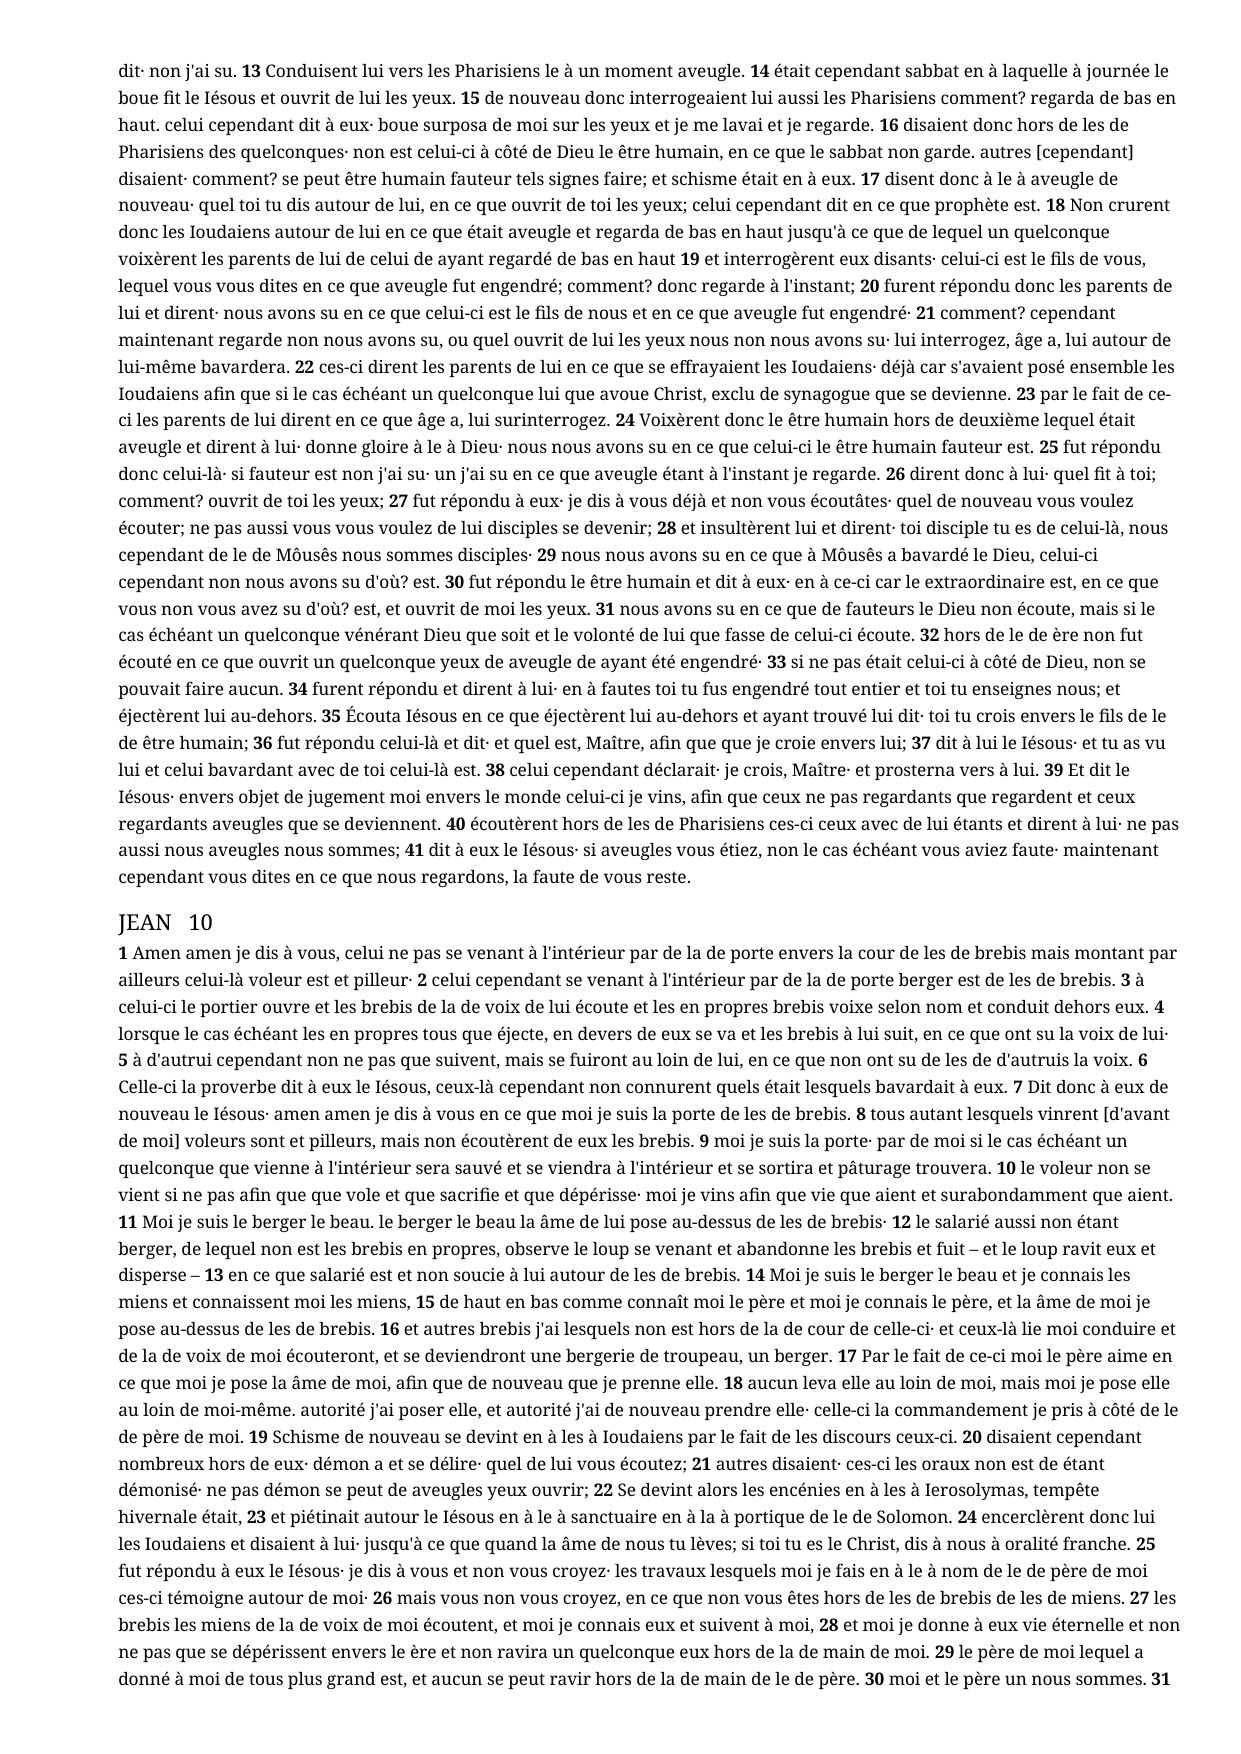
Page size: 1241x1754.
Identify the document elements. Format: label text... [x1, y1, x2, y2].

text 1 Amen amen je dis à vous, celui ne pas se venant à l'intérieur par de la de porte envers la cour de les de brebis mais montant par ailleurs celui-là voleur est et pilleur· 2 celui cependant se venant à l'intérieur par de la de porte berger est de les de brebis. 3 à celui-ci le portier ouvre et les brebis de la de voix de lui écoute et les en propres brebis voixe selon nom et conduit dehors eux. 4 lorsque le cas échéant les en propres tous que éjecte, en devers de eux se va et les brebis à lui suit, en ce que ont su la voix de lui· 5 à d'autrui cependant non ne pas que suivent, mais se fuiront au loin de lui, en ce que non ont su de les de d'autruis la voix. 6 Celle-ci la proverbe dit à eux le Iésous, ceux-là cependant non connurent quels était lesquels bavardait à eux. 7 Dit donc à eux de nouveau le Iésous· amen amen je dis à vous en ce que moi je suis la porte de les de brebis. 8 tous autant lesquels vinrent [d'avant de moi] voleurs sont et pilleurs, mais non écoutèrent de eux les brebis. 9 moi je suis la porte· par de moi si le cas échéant un quelconque que vienne à l'intérieur sera sauvé et se viendra à l'intérieur et se sortira et pâturage trouvera. 10 le voleur non se vient si ne pas afin que que vole et que sacrifie et que dépérisse· moi je vins afin que vie que aient et surabondamment que aient. 11 Moi je suis le berger le beau. le berger le beau la âme de lui pose au-dessus de les de brebis· 12 le salarié aussi non étant berger, de lequel non est les brebis en propres, observe le loup se venant et abandonne les brebis et fuit – et le loup ravit eux et disperse – 13 en ce que salarié est et non soucie à lui autour de les de brebis. 14 Moi je suis le berger le beau et je connais les miens et connaissent moi les miens, 15 de haut en bas comme connaît moi le père et moi je connais le père, et la âme de moi je pose au-dessus de les de brebis. 16 et autres brebis j'ai lesquels non est hors de la de cour de celle-ci· et ceux-là lie moi conduire et de la de voix de moi écouteront, et se deviendront une bergerie de troupeau, un berger. 17 Par le fait de ce-ci moi le père aime en ce que moi je pose la âme de moi, afin que de nouveau que je prenne elle. 18 aucun leva elle au loin de moi, mais moi je pose elle au loin de moi-même. autorité j'ai poser elle, et autorité j'ai de nouveau prendre elle· celle-ci la commandement je pris à côté de le de père de moi. 19 Schisme de nouveau se devint en à les à Ioudaiens par le fait de les discours ceux-ci. 20 disaient cependant nombreux hors de eux· démon a et se délire· quel de lui vous écoutez; 21 autres disaient· ces-ci les oraux non est de étant démonisé· ne pas démon se peut de aveugles yeux ouvrir; 22 Se devint alors les encénies en à les à Ierosolymas, tempête hivernale était, 23 et piétinait autour le Iésous en à le à sanctuaire en à la à portique de le de Solomon. 24 encerclèrent donc lui les Ioudaiens et disaient à lui· jusqu'à ce que quand la âme de nous tu lèves; si toi tu es le Christ, dis à nous à oralité franche. 25 fut répondu à eux le Iésous· je dis à vous et non vous croyez· les travaux lesquels moi je fais en à le à nom de le de père de moi ces-ci témoigne autour de moi· 26 mais vous non vous croyez, en ce que non vous êtes hors de les de brebis de les de miens. 27 les brebis les miens de la de voix de moi écoutent, et moi je connais eux et suivent à moi, 28 et moi je donne à eux vie éternelle et non ne pas que se dépérissent envers le ère et non ravira un quelconque eux hors de la de main de moi. 29 le père de moi lequel a donné à moi de tous plus grand est, et aucun se peut ravir hors de la de main de le de père. 30 moi et le père un nous sommes. 31 [118, 941, 1181, 1690]
text JEAN 10 [118, 907, 1181, 937]
text dit· non j'ai su. 13 Conduisent lui vers les Pharisiens le à un moment aveugle. 14 était cependant sabbat en à laquelle à journée le boue fit le Iésous et ouvrit de lui les yeux. 15 de nouveau donc interrogeaient lui aussi les Pharisiens comment? regarda de bas en haut. celui cependant dit à eux· boue surposa de moi sur les yeux et je me lavai et je regarde. 16 disaient donc hors de les de Pharisiens des quelconques· non est celui-ci à côté de Dieu le être humain, en ce que le sabbat non garde. autres [cependant] disaient· comment? se peut être humain fauteur tels signes faire; et schisme était en à eux. 17 disent donc à le à aveugle de nouveau· quel toi tu dis autour de lui, en ce que ouvrit de toi les yeux; celui cependant dit en ce que prophète est. 18 Non crurent donc les Ioudaiens autour de lui en ce que était aveugle et regarda de bas en haut jusqu'à ce que de lequel un quelconque voixèrent les parents de lui de celui de ayant regardé de bas en haut 19 et interrogèrent eux disants· celui-ci est le fils de vous, lequel vous vous dites en ce que aveugle fut engendré; comment? donc regarde à l'instant; 20 furent répondu donc les parents de lui et dirent· nous avons su en ce que celui-ci est le fils de nous et en ce que aveugle fut engendré· 21 comment? cependant maintenant regarde non nous avons su, ou quel ouvrit de lui les yeux nous non nous avons su· lui interrogez, âge a, lui autour de lui-même bavardera. 22 ces-ci dirent les parents de lui en ce que se effrayaient les Ioudaiens· déjà car s'avaient posé ensemble les Ioudaiens afin que si le cas échéant un quelconque lui que avoue Christ, exclu de synagogue que se devienne. 23 par le fait de ce-ci les parents de lui dirent en ce que âge a, lui surinterrogez. 24 Voixèrent donc le être humain hors de deuxième lequel était aveugle et dirent à lui· donne gloire à le à Dieu· nous nous avons su en ce que celui-ci le être humain fauteur est. 25 fut répondu donc celui-là· si fauteur est non j'ai su· un j'ai su en ce que aveugle étant à l'instant je regarde. 26 dirent donc à lui· quel fit à toi; comment? ouvrit de toi les yeux; 27 fut répondu à eux· je dis à vous déjà et non vous écoutâtes· quel de nouveau vous voulez écouter; ne pas aussi vous vous voulez de lui disciples se devenir; 28 et insultèrent lui et dirent· toi disciple tu es de celui-là, nous cependant de le de Môusês nous sommes disciples· 29 nous nous avons su en ce que à Môusês a bavardé le Dieu, celui-ci cependant non nous avons su d'où? est. 30 fut répondu le être humain et dit à eux· en à ce-ci car le extraordinaire est, en ce que vous non vous avez su d'où? est, et ouvrit de moi les yeux. 31 nous avons su en ce que de fauteurs le Dieu non écoute, mais si le cas échéant un quelconque vénérant Dieu que soit et le volonté de lui que fasse de celui-ci écoute. 32 hors de le de ère non fut écouté en ce que ouvrit un quelconque yeux de aveugle de ayant été engendré· 33 si ne pas était celui-ci à côté de Dieu, non se pouvait faire aucun. 34 furent répondu et dirent à lui· en à fautes toi tu fus engendré tout entier et toi tu enseignes nous; et éjectèrent lui au-dehors. 35 Écouta Iésous en ce que éjectèrent lui au-dehors et ayant trouvé lui dit· toi tu crois envers le fils de le de être humain; 36 fut répondu celui-là et dit· et quel est, Maître, afin que que je croie envers lui; 37 dit à lui le Iésous· et tu as vu lui et celui bavardant avec de toi celui-là est. 38 celui cependant déclarait· je crois, Maître· et prosterna vers à lui. 39 Et dit le Iésous· envers objet de jugement moi envers le monde celui-ci je vins, afin que ceux ne pas regardants que regardent et ceux regardants aveugles que se deviennent. 40 écoutèrent hors de les de Pharisiens ces-ci ceux avec de lui étants et dirent à lui· ne pas aussi nous aveugles nous sommes; 41 dit à eux le Iésous· si aveugles vous étiez, non le cas échéant vous aviez faute· maintenant cependant vous dites en ce que nous regardons, la faute de vous reste. [118, 59, 1181, 889]
